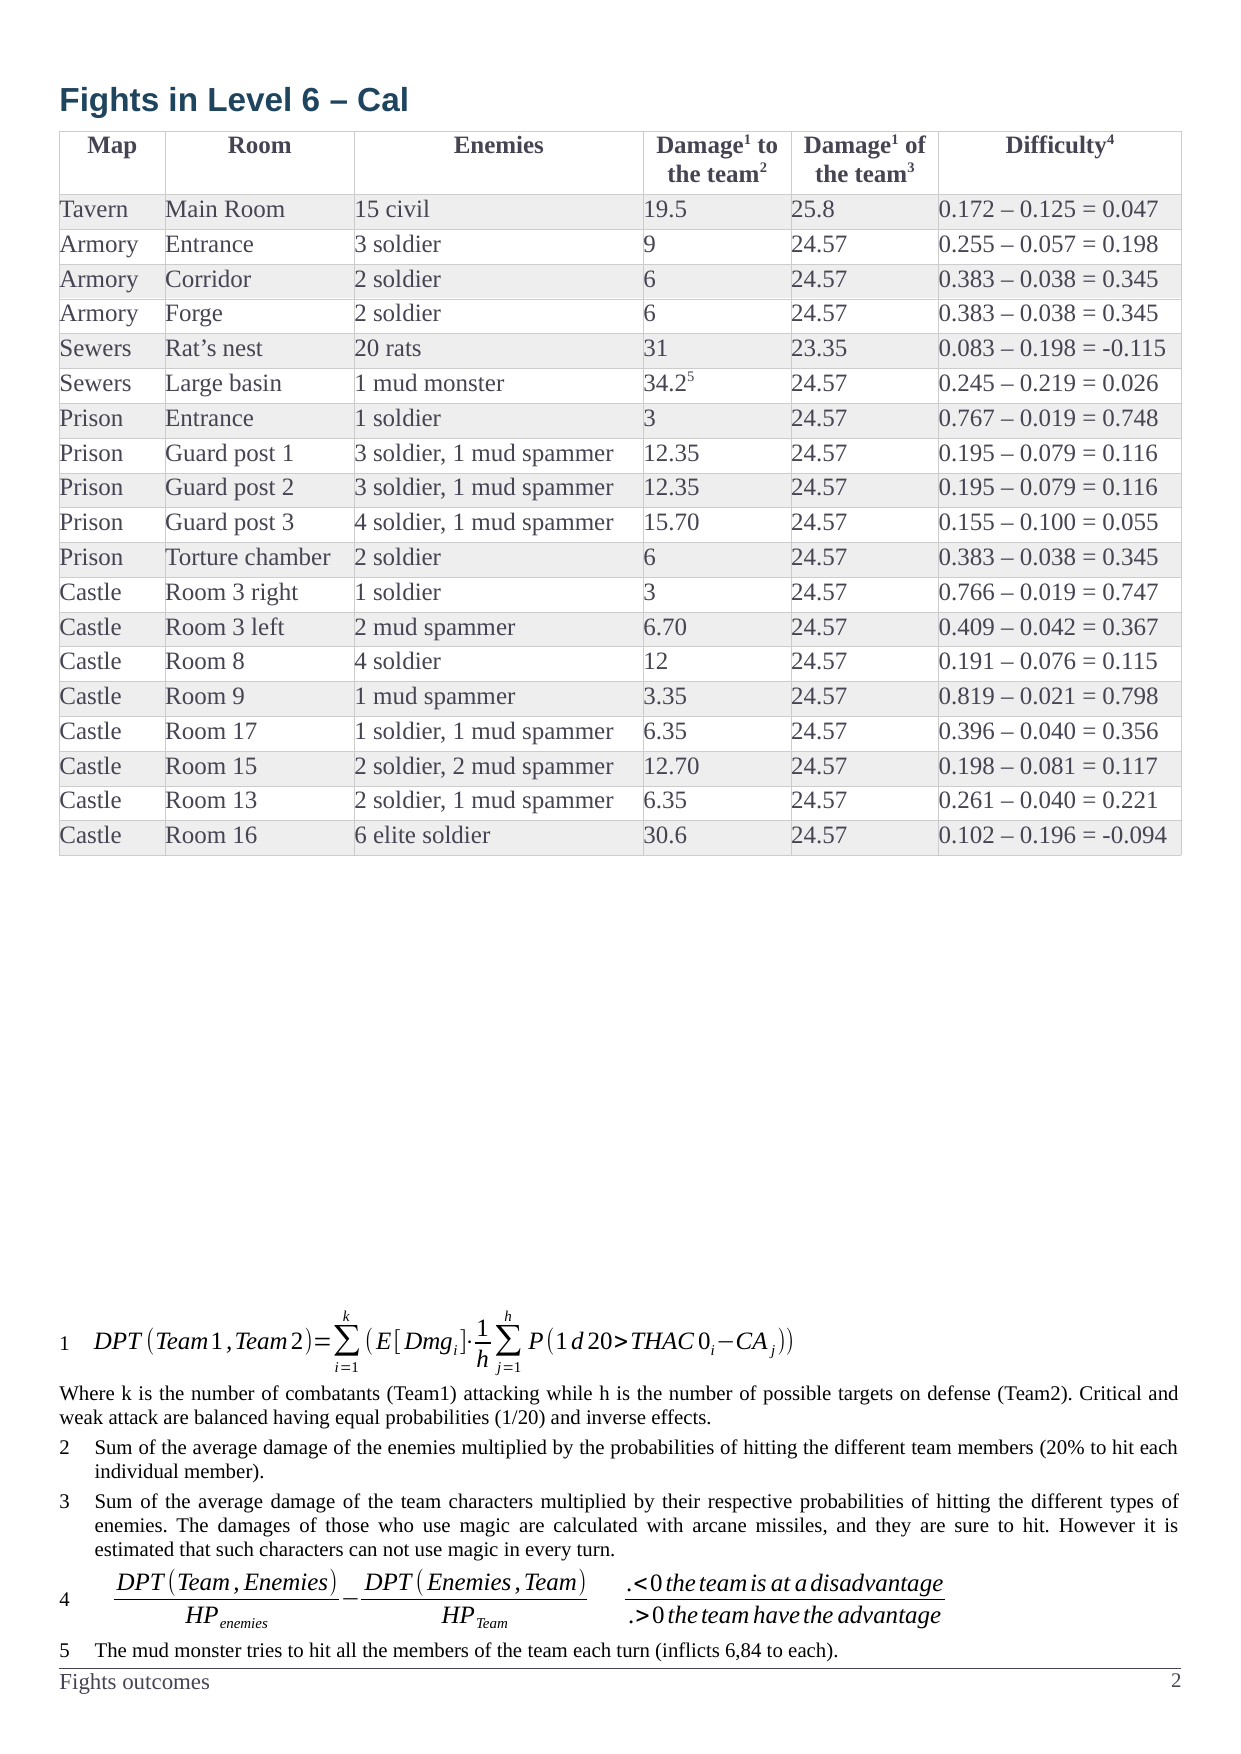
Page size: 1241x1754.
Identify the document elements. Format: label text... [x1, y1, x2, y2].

table_cell Entrance [166, 230, 354, 264]
table_cell 15 civil [355, 195, 643, 229]
table_cell 0.195 – 0.079 = 0.116 [939, 439, 1181, 472]
table_cell 1 mud spammer [355, 682, 643, 716]
table_cell 24.57 [792, 647, 938, 681]
table_cell 2 soldier [355, 300, 643, 333]
subtitle Fights in Level 6 – Cal [59, 80, 1181, 118]
table_cell 6 [644, 543, 791, 577]
table_cell 0.409 – 0.042 = 0.367 [939, 613, 1181, 646]
table_cell 0.766 – 0.019 = 0.747 [939, 578, 1181, 612]
table_cell 24.57 [792, 404, 938, 438]
table_cell 24.57 [792, 439, 938, 472]
table_cell 24.57 [792, 787, 938, 820]
table_cell 0.255 – 0.057 = 0.198 [939, 230, 1181, 264]
table_cell Sewers [60, 334, 165, 368]
table_cell 2 soldier, 2 mud spammer [355, 752, 643, 786]
table_cell Room 16 [166, 821, 354, 855]
table_cell 24.57 [792, 821, 938, 855]
table_header Damage to the team [644, 132, 791, 194]
table_cell Large basin [166, 369, 354, 403]
table_cell 24.57 [792, 682, 938, 716]
table_cell Armory [60, 265, 165, 298]
table_cell Main Room [166, 195, 354, 229]
table_cell Castle [60, 682, 165, 716]
table_cell Corridor [166, 265, 354, 298]
table_cell Room 15 [166, 752, 354, 786]
table_cell 24.57 [792, 265, 938, 298]
table_cell Prison [60, 543, 165, 577]
table_cell Guard post 1 [166, 439, 354, 472]
table_cell 0.102 – 0.196 = -0.094 [939, 821, 1181, 855]
table_cell Forge [166, 300, 354, 333]
table_cell Room 17 [166, 717, 354, 751]
table_cell 12.35 [644, 439, 791, 472]
table_cell 3 soldier, 1 mud spammer [355, 439, 643, 472]
table_cell 0.191 – 0.076 = 0.115 [939, 647, 1181, 681]
table_cell 24.57 [792, 474, 938, 507]
table_cell 3 [644, 404, 791, 438]
table_cell 0.155 – 0.100 = 0.055 [939, 508, 1181, 542]
table_cell Rat’s nest [166, 334, 354, 368]
table_cell 0.195 – 0.079 = 0.116 [939, 474, 1181, 507]
table_cell 3 soldier [355, 230, 643, 264]
table_cell Room 8 [166, 647, 354, 681]
table_header Difficulty [939, 132, 1181, 194]
table_cell 24.57 [792, 578, 938, 612]
table_cell 6.35 [644, 717, 791, 751]
table_cell 15.70 [644, 508, 791, 542]
table_cell 2 soldier [355, 543, 643, 577]
table_header Damage1 of the team [792, 132, 938, 194]
table_cell 4 soldier, 1 mud spammer [355, 508, 643, 542]
table_cell 20 rats [355, 334, 643, 368]
table_cell Castle [60, 752, 165, 786]
table_cell 30.6 [644, 821, 791, 855]
table_cell 0.261 – 0.040 = 0.221 [939, 787, 1181, 820]
table_cell Castle [60, 787, 165, 820]
table_cell Entrance [166, 404, 354, 438]
table_cell 6.70 [644, 613, 791, 646]
table_cell 1 soldier, 1 mud spammer [355, 717, 643, 751]
table_header Map [60, 132, 165, 194]
table_cell Prison [60, 404, 165, 438]
table_cell 0.083 – 0.198 = -0.115 [939, 334, 1181, 368]
table_cell Castle [60, 821, 165, 855]
table_cell 24.57 [792, 508, 938, 542]
table_cell 25.8 [792, 195, 938, 229]
table_cell 6 [644, 265, 791, 298]
table_cell Tavern [60, 195, 165, 229]
table_cell Prison [60, 474, 165, 507]
table_cell 24.57 [792, 613, 938, 646]
table_cell 1 soldier [355, 578, 643, 612]
table_cell 0.172 – 0.125 = 0.047 [939, 195, 1181, 229]
table_cell Room 13 [166, 787, 354, 820]
table_cell 24.57 [792, 717, 938, 751]
table_cell 6 [644, 300, 791, 333]
table_cell 3 [644, 578, 791, 612]
table_cell Room 3 left [166, 613, 354, 646]
table_cell 0.383 – 0.038 = 0.345 [939, 300, 1181, 333]
table_cell Armory [60, 230, 165, 264]
table_cell Castle [60, 717, 165, 751]
table_cell Castle [60, 578, 165, 612]
table_cell 31 [644, 334, 791, 368]
table_cell 2 soldier [355, 265, 643, 298]
table_cell 12 [644, 647, 791, 681]
table_cell 1 mud monster [355, 369, 643, 403]
table_cell 0.245 – 0.219 = 0.026 [939, 369, 1181, 403]
table_cell 23.35 [792, 334, 938, 368]
table_header Room [166, 132, 354, 194]
table_cell Castle [60, 647, 165, 681]
table_cell Armory [60, 300, 165, 333]
table_cell 1 soldier [355, 404, 643, 438]
table_cell Torture chamber [166, 543, 354, 577]
table_cell 24.57 [792, 369, 938, 403]
table_cell 12.70 [644, 752, 791, 786]
table_cell 9 [644, 230, 791, 264]
table_cell 24.57 [792, 752, 938, 786]
table_cell 0.396 – 0.040 = 0.356 [939, 717, 1181, 751]
table_cell 0.383 – 0.038 = 0.345 [939, 265, 1181, 298]
table_cell 24.57 [792, 300, 938, 333]
table_cell 6 elite soldier [355, 821, 643, 855]
table_cell 19.5 [644, 195, 791, 229]
table_cell Castle [60, 613, 165, 646]
table_cell 4 soldier [355, 647, 643, 681]
table_cell 2 mud spammer [355, 613, 643, 646]
table_cell 3.35 [644, 682, 791, 716]
table_cell Guard post 2 [166, 474, 354, 507]
table_cell 24.57 [792, 230, 938, 264]
table_cell 3 soldier, 1 mud spammer [355, 474, 643, 507]
table_cell Sewers [60, 369, 165, 403]
table_cell Room 3 right [166, 578, 354, 612]
table_cell 34.2 [644, 369, 791, 403]
table_cell 0.819 – 0.021 = 0.798 [939, 682, 1181, 716]
table_cell 0.767 – 0.019 = 0.748 [939, 404, 1181, 438]
table_cell Room 9 [166, 682, 354, 716]
table_cell Prison [60, 508, 165, 542]
table_cell Prison [60, 439, 165, 472]
table_cell Guard post 3 [166, 508, 354, 542]
table_cell 0.198 – 0.081 = 0.117 [939, 752, 1181, 786]
table_cell 24.57 [792, 543, 938, 577]
table_cell 6.35 [644, 787, 791, 820]
table_cell 12.35 [644, 474, 791, 507]
table_header Enemies [355, 132, 643, 194]
table_cell 2 soldier, 1 mud spammer [355, 787, 643, 820]
table_cell 0.383 – 0.038 = 0.345 [939, 543, 1181, 577]
